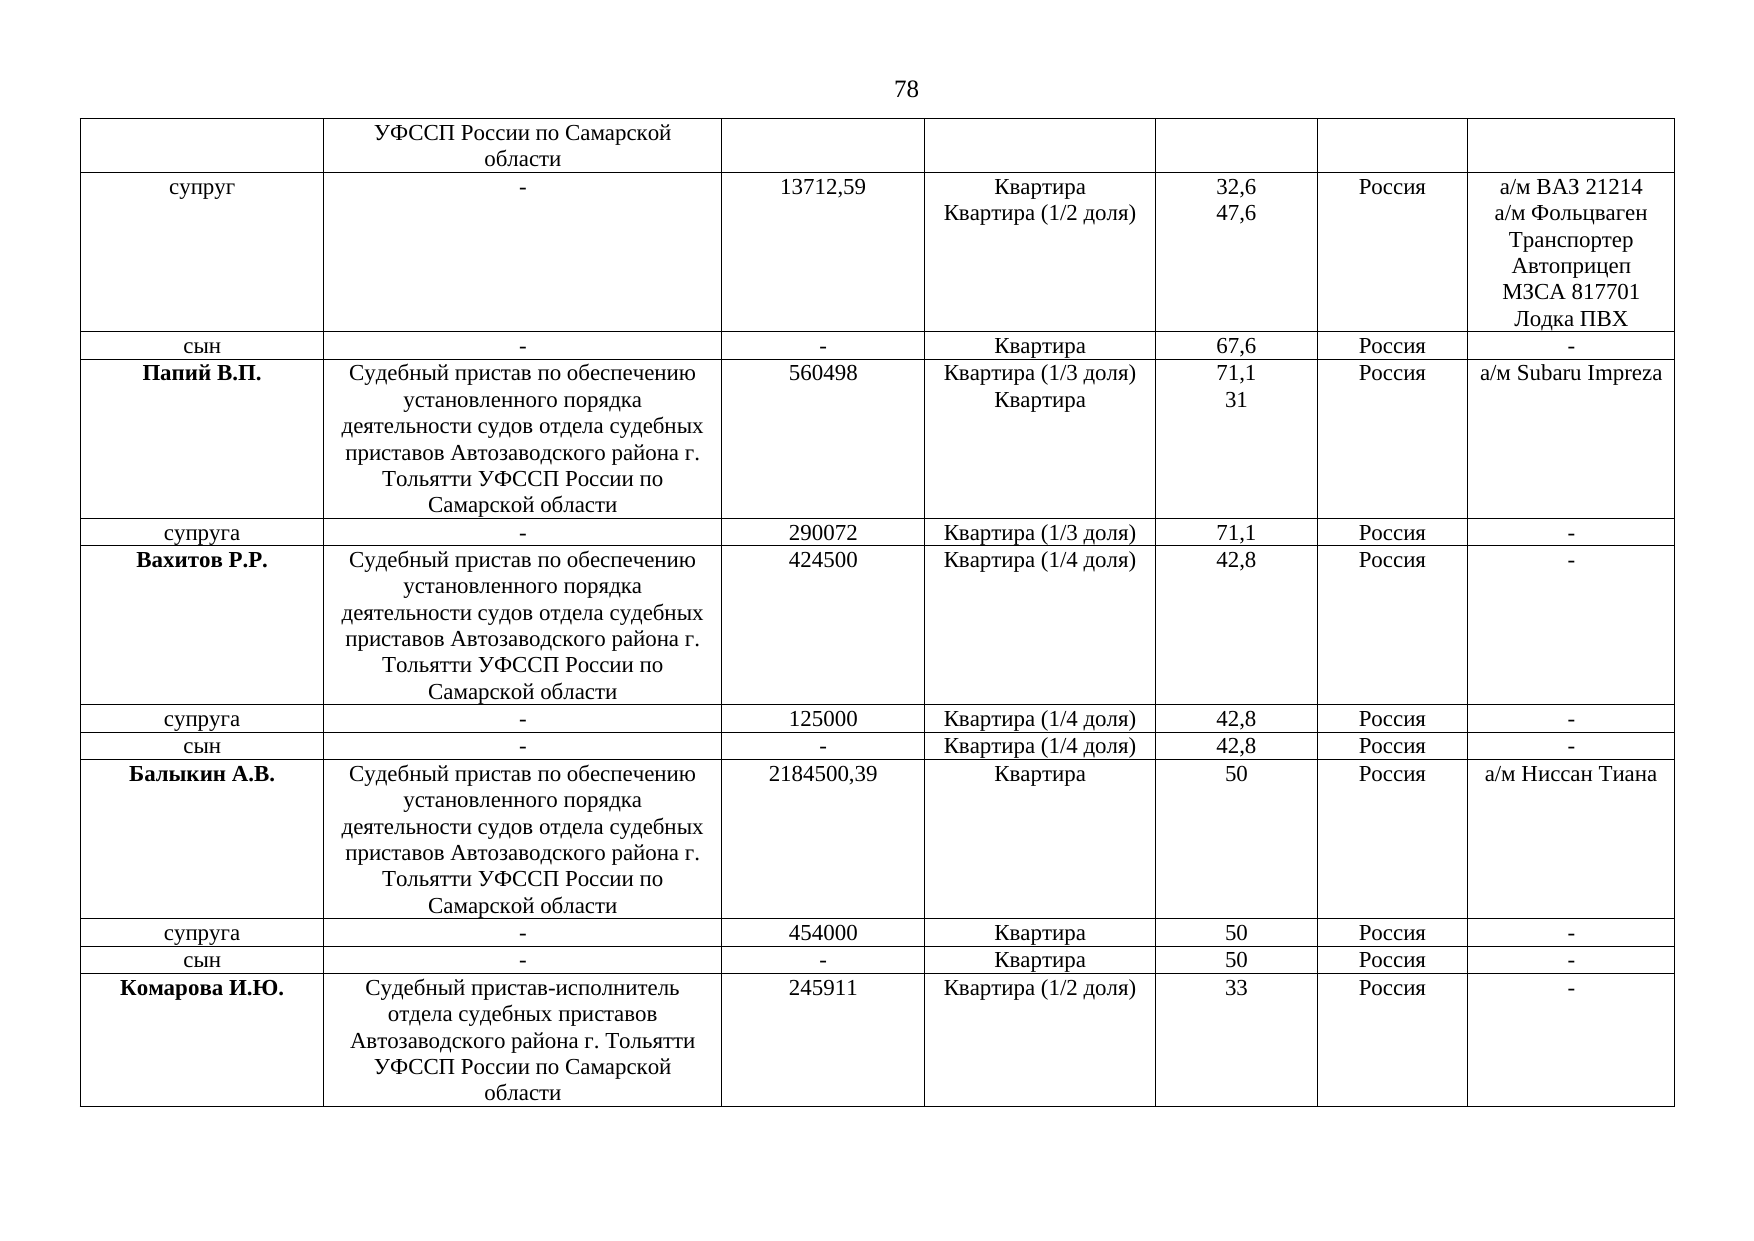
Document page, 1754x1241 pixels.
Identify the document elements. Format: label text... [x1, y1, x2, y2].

table_cell - [722, 947, 924, 973]
table_cell супруга [81, 519, 323, 545]
table_cell 67,6 [1156, 332, 1317, 358]
table_cell Квартира [925, 947, 1155, 973]
table_cell 42,8 [1156, 705, 1317, 732]
table_cell Россия [1318, 173, 1467, 331]
table_cell Квартира [925, 919, 1155, 946]
table_cell - [1468, 332, 1674, 358]
table_cell Россия [1318, 705, 1467, 732]
table_cell Квартира (1/4 доля) [925, 705, 1155, 732]
table_cell 125000 [722, 705, 924, 732]
table_cell - [722, 332, 924, 358]
table_cell а/м ВАЗ 21214 а/м Фольцваген Транспортер Автоприцеп МЗСА 817701 Лодка ПВХ [1468, 173, 1674, 331]
table_cell - [1468, 947, 1674, 973]
table_cell - [1468, 974, 1674, 1106]
table_cell 245911 [722, 974, 924, 1106]
table_cell Россия [1318, 760, 1467, 918]
table_cell [1156, 119, 1317, 172]
table_cell [722, 119, 924, 172]
table_cell [81, 119, 323, 172]
table_cell а/м Subaru Impreza [1468, 360, 1674, 518]
table_cell Вахитов Р.Р. [81, 546, 323, 704]
table_cell 454000 [722, 919, 924, 946]
table_cell 71,1 [1156, 519, 1317, 545]
table_cell - [324, 705, 721, 732]
table_cell Квартира (1/3 доля) [925, 519, 1155, 545]
table_cell Россия [1318, 974, 1467, 1106]
table_cell Судебный пристав по обеспечению установленного порядка деятельности судов отдела судебных приставов Автозаводского района г. Тольятти УФССП России по Самарской области [324, 360, 721, 518]
table_cell 42,8 [1156, 546, 1317, 704]
table_cell 560498 [722, 360, 924, 518]
table_cell [1318, 119, 1467, 172]
table_cell 42,8 [1156, 733, 1317, 759]
table_cell супруг [81, 173, 323, 331]
table_cell Россия [1318, 360, 1467, 518]
table_cell Россия [1318, 947, 1467, 973]
table_cell - [722, 733, 924, 759]
table_cell - [324, 173, 721, 331]
table_cell Квартира (1/2 доля) [925, 974, 1155, 1106]
table_cell [925, 119, 1155, 172]
table_cell Россия [1318, 733, 1467, 759]
table_cell Квартира (1/3 доля) Квартира [925, 360, 1155, 518]
table_cell Судебный пристав-исполнитель отдела судебных приставов Автозаводского района г. Тольятти УФССП России по Самарской области [324, 974, 721, 1106]
table_cell 50 [1156, 760, 1317, 918]
table_cell 2184500,39 [722, 760, 924, 918]
table_cell супруга [81, 919, 323, 946]
table_cell - [324, 919, 721, 946]
table_cell - [324, 519, 721, 545]
table_cell Балыкин А.В. [81, 760, 323, 918]
table_cell 424500 [722, 546, 924, 704]
table_cell - [324, 332, 721, 358]
table_cell 32,6 47,6 [1156, 173, 1317, 331]
table_cell Судебный пристав по обеспечению установленного порядка деятельности судов отдела судебных приставов Автозаводского района г. Тольятти УФССП России по Самарской области [324, 760, 721, 918]
table_cell 290072 [722, 519, 924, 545]
table_cell - [1468, 546, 1674, 704]
table_cell 33 [1156, 974, 1317, 1106]
table_cell - [324, 947, 721, 973]
table_cell Квартира [925, 760, 1155, 918]
table_cell Квартира (1/4 доля) [925, 733, 1155, 759]
table_cell Квартира [925, 332, 1155, 358]
table_cell а/м Ниссан Тиана [1468, 760, 1674, 918]
table_cell Россия [1318, 919, 1467, 946]
table_cell - [1468, 519, 1674, 545]
table_cell Судебный пристав по обеспечению установленного порядка деятельности судов отдела судебных приставов Автозаводского района г. Тольятти УФССП России по Самарской области [324, 546, 721, 704]
table_cell Квартира (1/4 доля) [925, 546, 1155, 704]
table_cell сын [81, 332, 323, 358]
table_cell УФССП России по Самарской области [324, 119, 721, 172]
table_cell Комарова И.Ю. [81, 974, 323, 1106]
table_cell - [1468, 733, 1674, 759]
table_cell Квартира Квартира (1/2 доля) [925, 173, 1155, 331]
table_cell Папий В.П. [81, 360, 323, 518]
table_cell 13712,59 [722, 173, 924, 331]
table_cell - [1468, 919, 1674, 946]
table_cell 50 [1156, 947, 1317, 973]
table_cell Россия [1318, 546, 1467, 704]
table_cell сын [81, 733, 323, 759]
table_cell Россия [1318, 332, 1467, 358]
table_cell Россия [1318, 519, 1467, 545]
table_cell супруга [81, 705, 323, 732]
table_cell 71,1 31 [1156, 360, 1317, 518]
table_cell - [324, 733, 721, 759]
table_cell - [1468, 705, 1674, 732]
table_cell [1468, 119, 1674, 172]
table_cell сын [81, 947, 323, 973]
table_cell 50 [1156, 919, 1317, 946]
